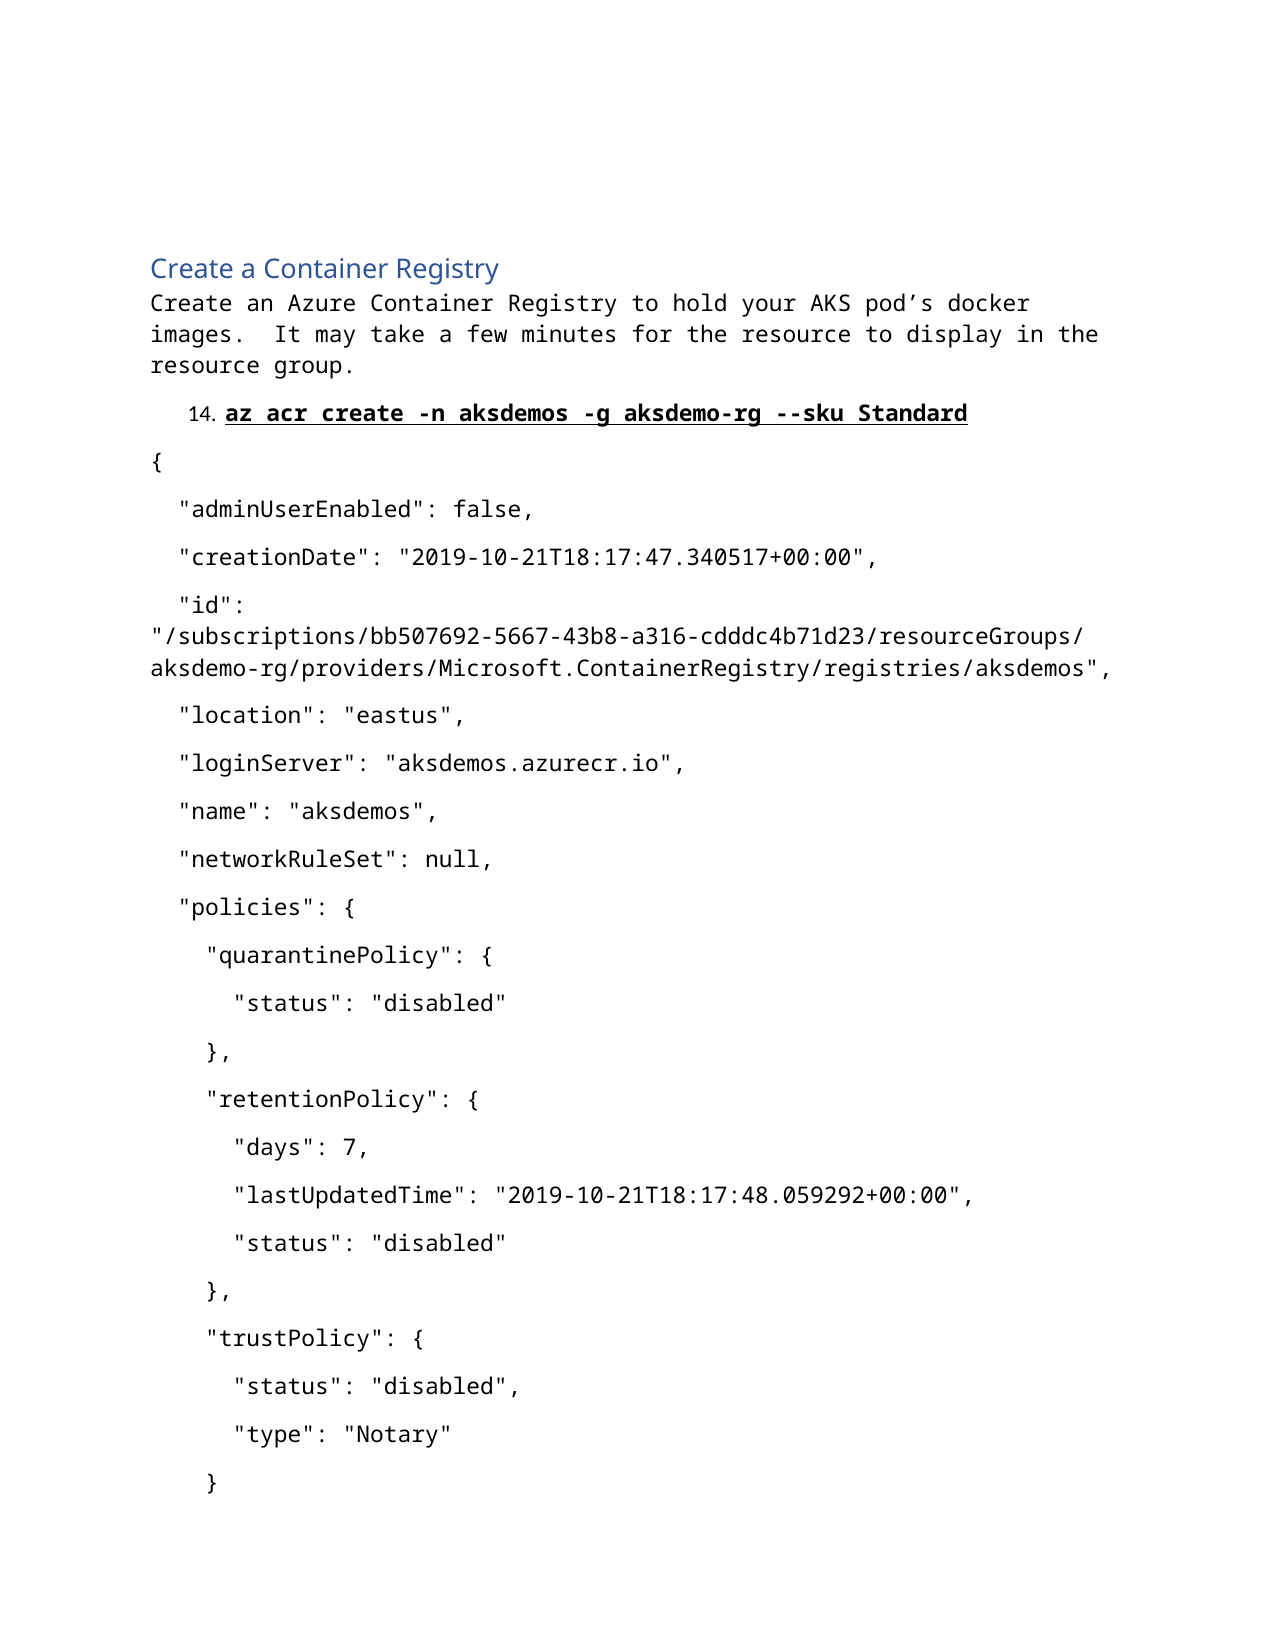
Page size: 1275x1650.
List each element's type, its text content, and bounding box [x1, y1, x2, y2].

text "loginServer": "aksdemos.azurecr.io", [150, 747, 1125, 778]
text "days": 7, [150, 1131, 1125, 1162]
text "location": "eastus", [150, 699, 1125, 731]
text "creationDate": "2019-10-21T18:17:47.340517+00:00", [150, 541, 1125, 572]
text { [150, 445, 1125, 476]
text "status": "disabled" [150, 1226, 1125, 1258]
text "lastUpdatedTime": "2019-10-21T18:17:48.059292+00:00", [150, 1178, 1125, 1210]
text "trustPolicy": { [150, 1322, 1125, 1353]
text "quarantinePolicy": { [150, 939, 1125, 970]
text "type": "Notary" [150, 1418, 1125, 1449]
text "status": "disabled", [150, 1370, 1125, 1401]
text }, [150, 1035, 1125, 1066]
text "adminUserEnabled": false, [150, 493, 1125, 524]
text "policies": { [150, 891, 1125, 922]
text }, [150, 1274, 1125, 1306]
text "retentionPolicy": { [150, 1083, 1125, 1114]
text "name": "aksdemos", [150, 795, 1125, 826]
text "id": "/subscriptions/bb507692-5667-43b8-a316-cdddc4b71d23/resourceGroups/aksdemo-rg/providers/Microsoft.ContainerRegistry/registries/aksdemos", [150, 589, 1125, 683]
text "networkRuleSet": null, [150, 843, 1125, 874]
text "status": "disabled" [150, 987, 1125, 1018]
subtitle Create a Container Registry [150, 250, 1125, 287]
text } [150, 1466, 1125, 1497]
text Create an Azure Container Registry to hold your AKS pod’s docker images. It may take a few minutes for the resource to display in the resource group. [150, 287, 1125, 381]
list az acr create -n aksdemos -g aksdemo-rg --sku Standard [187, 397, 1125, 428]
